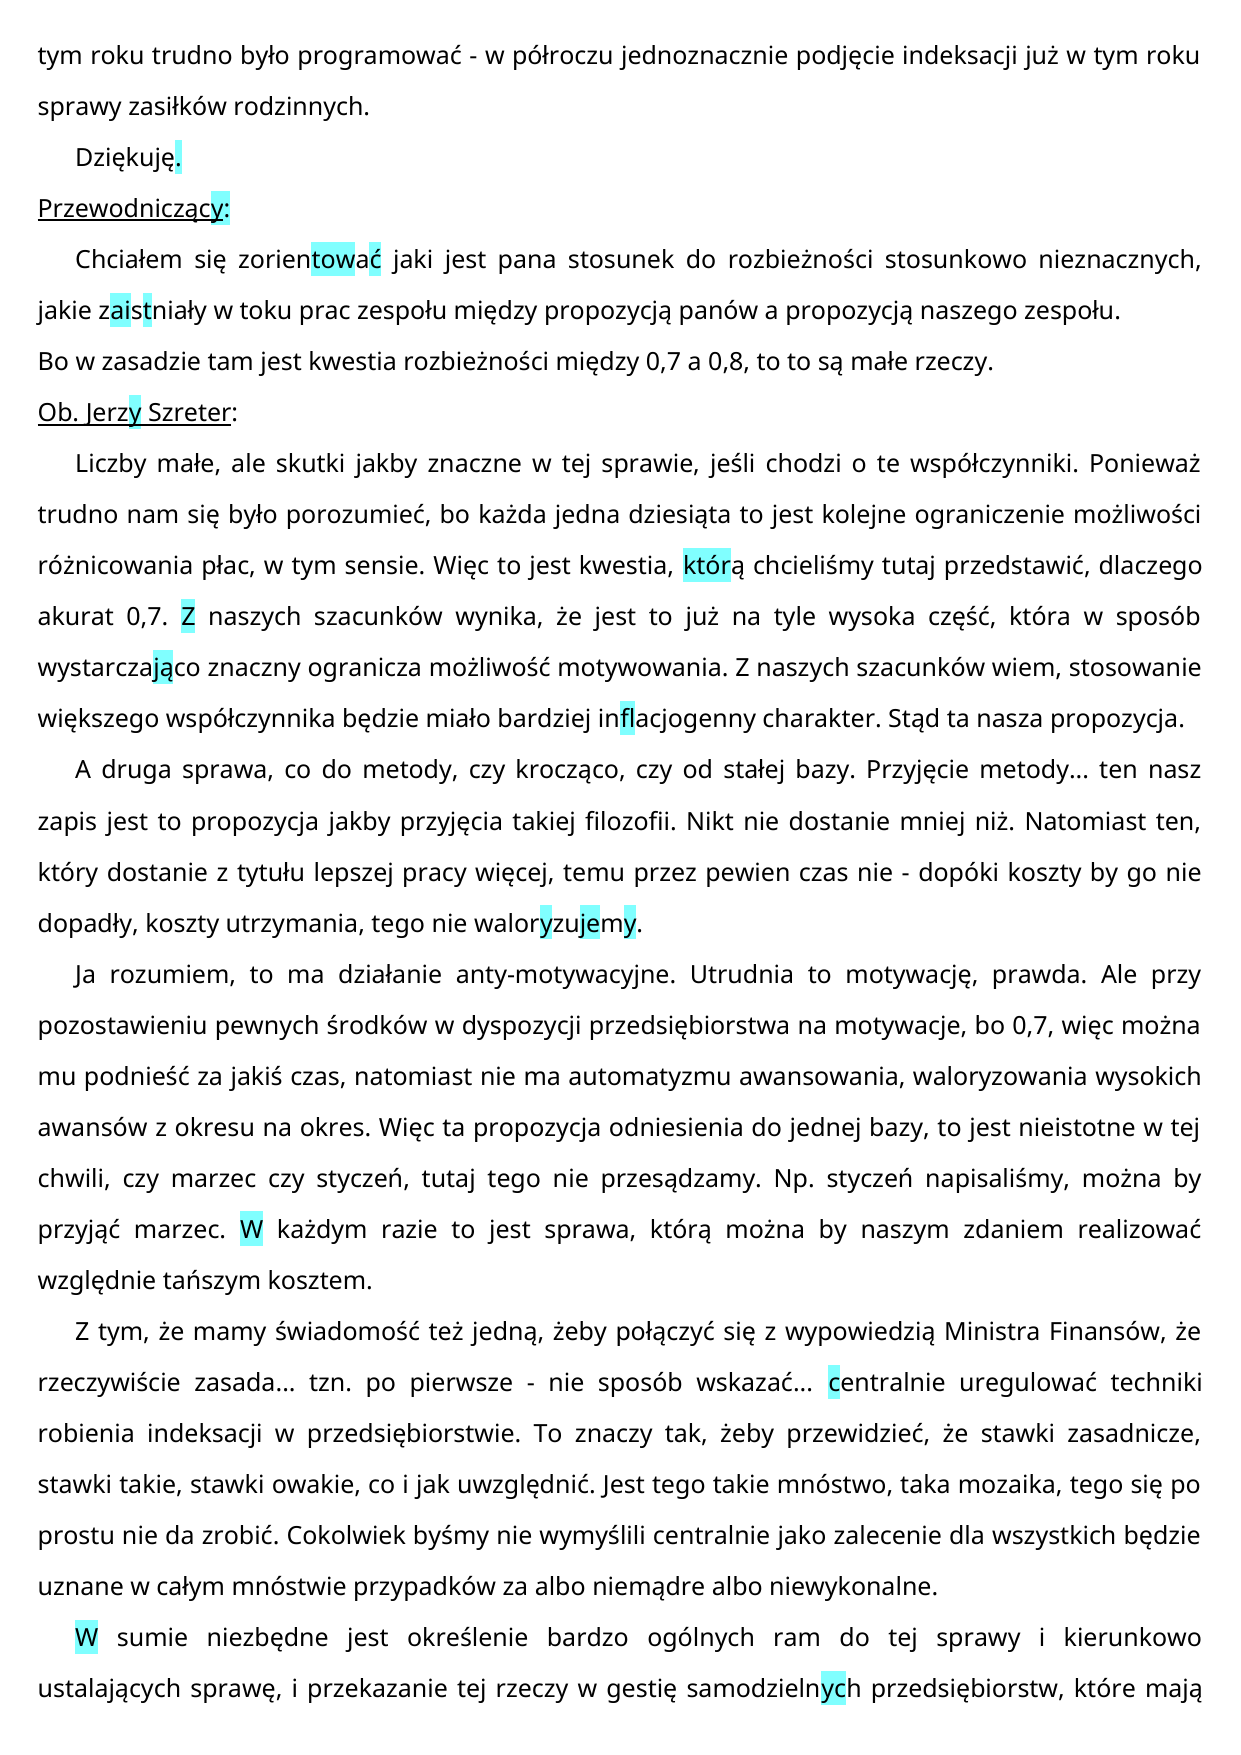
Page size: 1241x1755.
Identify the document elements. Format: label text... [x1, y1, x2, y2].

text Chciałem się zorientować jaki jest pana stosunek do rozbieżności stosunkowo nieznacznych, jakie zaistniały w toku prac zespołu między propozycją panów a propozycją naszego zespołu. [37, 242, 1203, 327]
text W sumie niezbędne jest określenie bardzo ogólnych ram do tej sprawy i kierunkowo ustalających sprawę, i przekazanie tej rzeczy w gestię samodzielnych przedsiębiorstw, które mają [37, 1620, 1203, 1705]
text Bo w zasadzie tam jest kwestia rozbieżności między 0,7 a 0,8, to to są małe rzeczy. [37, 344, 1203, 378]
text Liczby małe, ale skutki jakby znaczne w tej sprawie, jeśli chodzi o te współczynniki. Ponieważ trudno nam się było porozumieć, bo każda jedna dziesiąta to jest kolejne ograniczenie możliwości różnicowania płac, w tym sensie. Więc to jest kwestia, którą chcieliśmy tutaj przedstawić, dlaczego akurat 0,7. Z naszych szacunków wynika, że jest to już na tyle wysoka część, która w sposób wystarczająco znaczny ogranicza możliwość motywowania. Z naszych szacunków wiem, stosowanie większego współczynnika będzie miało bardziej inflacjogenny charakter. Stąd ta nasza propozycja. [37, 446, 1203, 735]
text Ob. Jerzy Szreter: [37, 395, 1203, 429]
text Dziękuję. [37, 139, 1203, 174]
text Ja rozumiem, to ma działanie anty-motywacyjne. Utrudnia to motywację, prawda. Ale przy pozostawieniu pewnych środków w dyspozycji przedsiębiorstwa na motywacje, bo 0,7, więc można mu podnieść za jakiś czas, natomiast nie ma automatyzmu awansowania, waloryzowania wysokich awansów z okresu na okres. Więc ta propozycja odniesienia do jednej bazy, to jest nieistotne w tej chwili, czy marzec czy styczeń, tutaj tego nie przesądzamy. Np. styczeń napisaliśmy, można by przyjąć marzec. W każdym razie to jest sprawa, którą można by naszym zdaniem realizować względnie tańszym kosztem. [37, 956, 1203, 1297]
text Z tym, że mamy świadomość też jedną, żeby połączyć się z wypowiedzią Ministra Finansów, że rzeczywiście zasada... tzn. po pierwsze - nie sposób wskazać... centralnie uregulować techniki robienia indeksacji w przedsiębiorstwie. To znaczy tak, żeby przewidzieć, że stawki zasadnicze, stawki takie, stawki owakie, co i jak uwzględnić. Jest tego takie mnóstwo, taka mozaika, tego się po prostu nie da zrobić. Cokolwiek byśmy nie wymyślili centralnie jako zalecenie dla wszystkich będzie uznane w całym mnóstwie przypadków za albo niemądre albo niewykonalne. [37, 1313, 1203, 1603]
text A druga sprawa, co do metody, czy krocząco, czy od stałej bazy. Przyjęcie metody... ten nasz zapis jest to propozycja jakby przyjęcia takiej filozofii. Nikt nie dostanie mniej niż. Natomiast ten, który dostanie z tytułu lepszej pracy więcej, temu przez pewien czas nie - dopóki koszty by go nie dopadły, koszty utrzymania, tego nie waloryzujemy. [37, 752, 1203, 939]
text tym roku trudno było programować - w półroczu jednoznacznie podjęcie indeksacji już w tym roku sprawy zasiłków rodzinnych. [37, 37, 1203, 123]
text Przewodniczący: [37, 191, 1203, 225]
